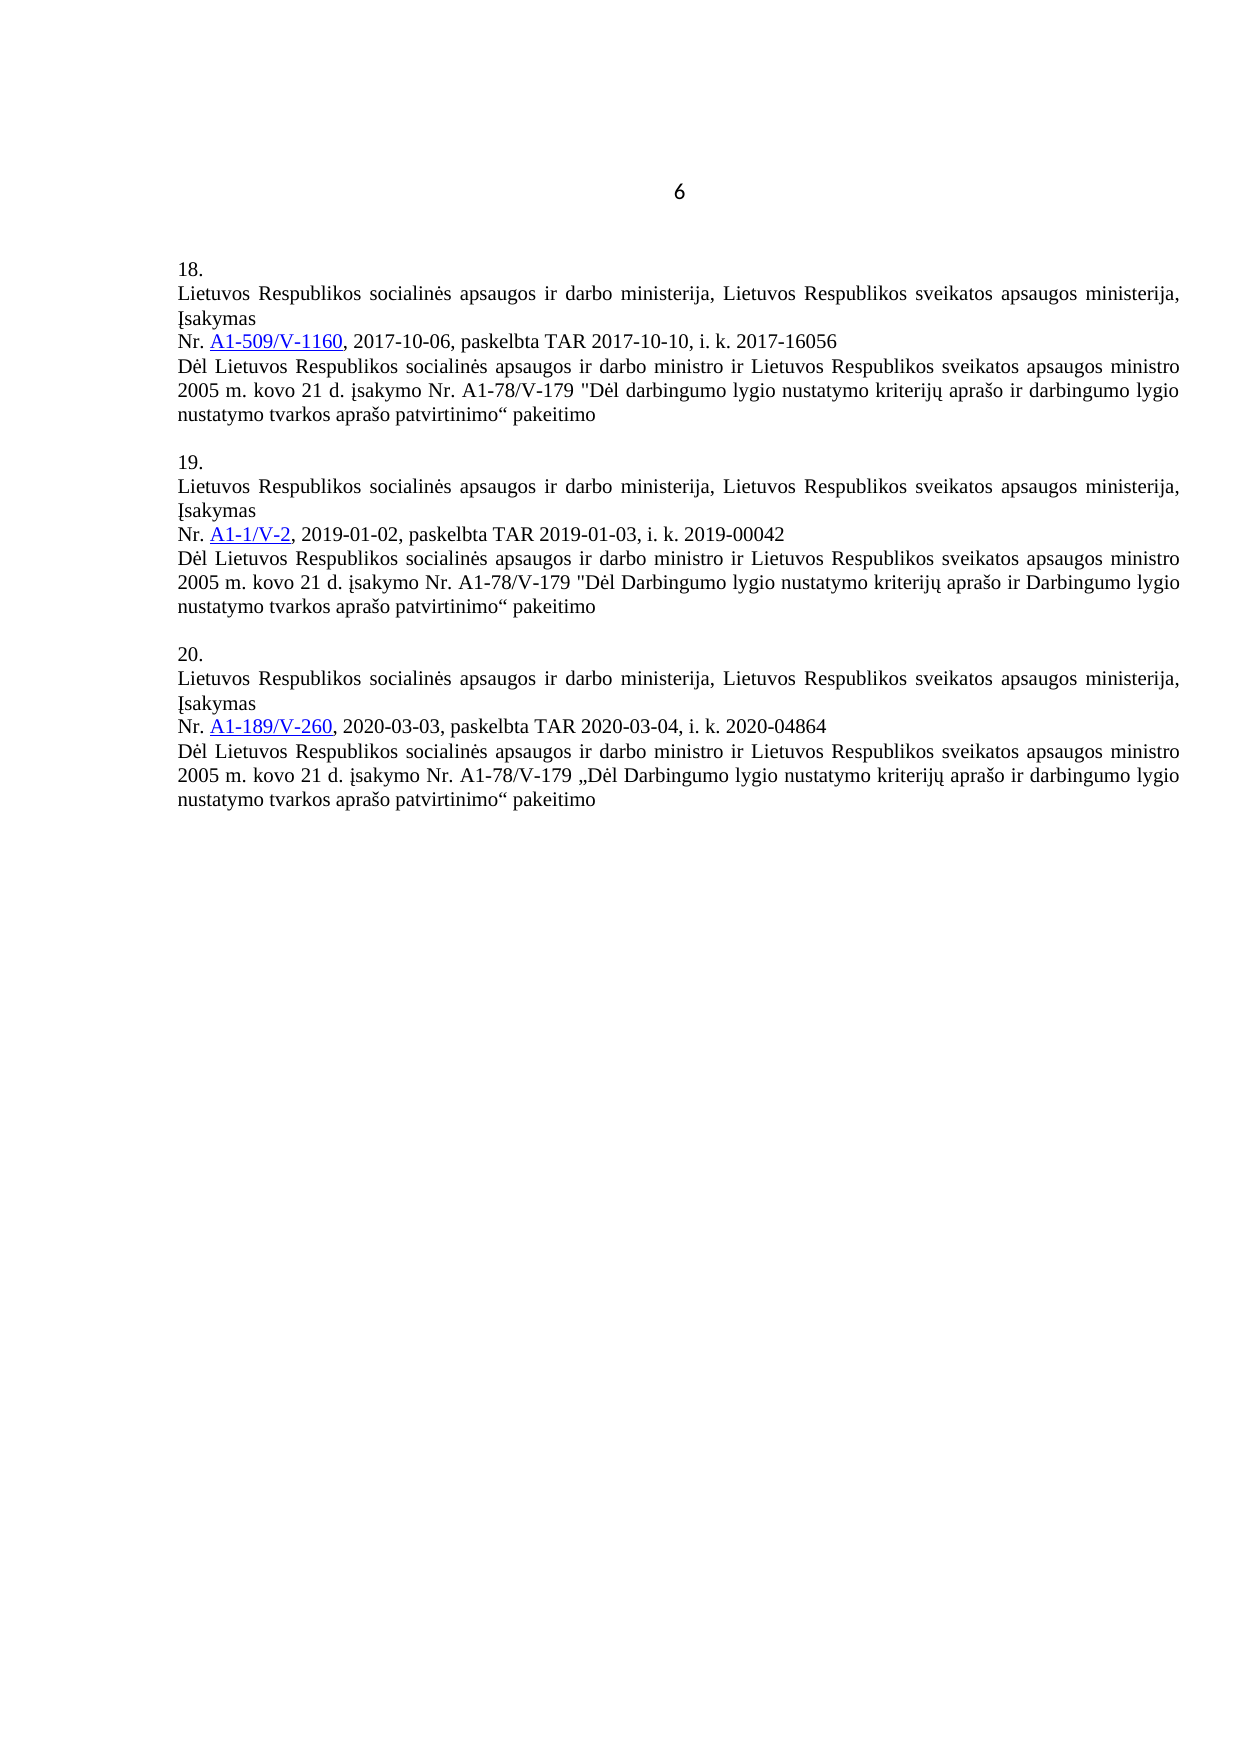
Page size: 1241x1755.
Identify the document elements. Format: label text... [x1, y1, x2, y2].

text 18. [177, 257, 1181, 281]
text Nr. A1-189/V-260, 2020-03-03, paskelbta TAR 2020-03-04, i. k. 2020-04864 [177, 714, 1181, 738]
text Dėl Lietuvos Respublikos socialinės apsaugos ir darbo ministro ir Lietuvos Respublikos sveikatos apsaugos ministro 2005 m. kovo 21 d. įsakymo Nr. A1-78/V-179 „Dėl Darbingumo lygio nustatymo kriterijų aprašo ir darbingumo lygio nustatymo tvarkos aprašo patvirtinimo“ pakeitimo [177, 738, 1181, 811]
text Lietuvos Respublikos socialinės apsaugos ir darbo ministerija, Lietuvos Respublikos sveikatos apsaugos ministerija, Įsakymas [177, 474, 1181, 522]
text Lietuvos Respublikos socialinės apsaugos ir darbo ministerija, Lietuvos Respublikos sveikatos apsaugos ministerija, Įsakymas [177, 666, 1181, 714]
text Nr. A1-1/V-2, 2019-01-02, paskelbta TAR 2019-01-03, i. k. 2019-00042 [177, 522, 1181, 546]
text 20. [177, 642, 1181, 666]
text 19. [177, 450, 1181, 474]
text Dėl Lietuvos Respublikos socialinės apsaugos ir darbo ministro ir Lietuvos Respublikos sveikatos apsaugos ministro 2005 m. kovo 21 d. įsakymo Nr. A1-78/V-179 "Dėl Darbingumo lygio nustatymo kriterijų aprašo ir Darbingumo lygio nustatymo tvarkos aprašo patvirtinimo“ pakeitimo [177, 546, 1181, 618]
text Dėl Lietuvos Respublikos socialinės apsaugos ir darbo ministro ir Lietuvos Respublikos sveikatos apsaugos ministro 2005 m. kovo 21 d. įsakymo Nr. A1-78/V-179 "Dėl darbingumo lygio nustatymo kriterijų aprašo ir darbingumo lygio nustatymo tvarkos aprašo patvirtinimo“ pakeitimo [177, 353, 1181, 426]
text Nr. A1-509/V-1160, 2017-10-06, paskelbta TAR 2017-10-10, i. k. 2017-16056 [177, 329, 1181, 353]
text Lietuvos Respublikos socialinės apsaugos ir darbo ministerija, Lietuvos Respublikos sveikatos apsaugos ministerija, Įsakymas [177, 281, 1181, 329]
